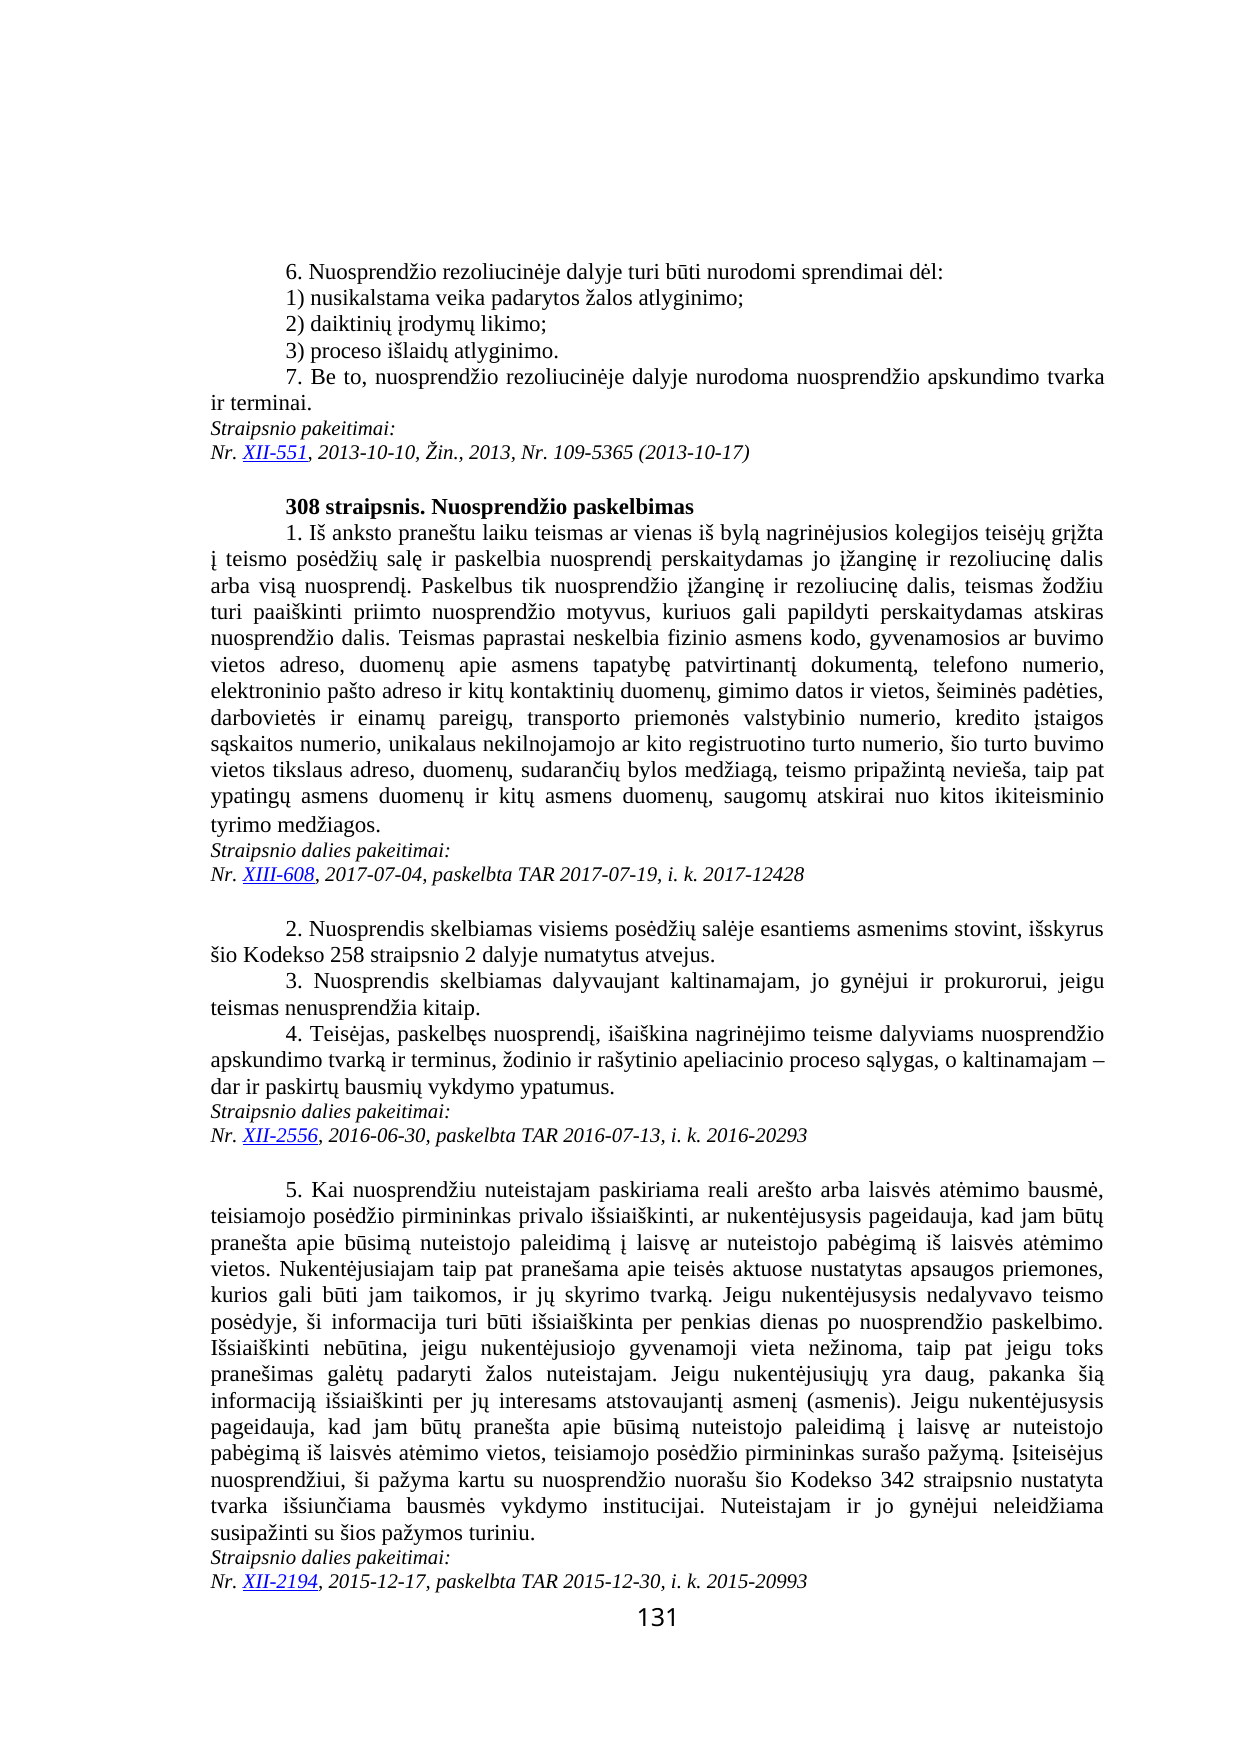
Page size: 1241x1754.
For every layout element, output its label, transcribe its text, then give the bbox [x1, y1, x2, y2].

text 3. Nuosprendis skelbiamas dalyvaujant kaltinamajam, jo gynėjui ir prokurorui, jeigu teismas nenusprendžia kitaip. [210, 967, 1105, 1020]
text 1) nusikalstama veika padarytos žalos atlyginimo; [210, 284, 1105, 310]
text Straipsnio dalies pakeitimai: [210, 1099, 1105, 1123]
text Nr. XII-2556, 2016-06-30, paskelbta TAR 2016-07-13, i. k. 2016-20293 [210, 1123, 1105, 1147]
text 1. Iš anksto praneštu laiku teismas ar vienas iš bylą nagrinėjusios kolegijos teisėjų grįžta į teismo posėdžių salę ir paskelbia nuosprendį perskaitydamas jo įžanginę ir rezoliucinę dalis arba visą nuosprendį. Paskelbus tik nuosprendžio įžanginę ir rezoliucinę dalis, teismas žodžiu turi paaiškinti priimto nuosprendžio motyvus, kuriuos gali papildyti perskaitydamas atskiras nuosprendžio dalis. Teismas paprastai neskelbia fizinio asmens kodo, gyvenamosios ar buvimo vietos adreso, duomenų apie asmens tapatybę patvirtinantį dokumentą, telefono numerio, elektroninio pašto adreso ir kitų kontaktinių duomenų, gimimo datos ir vietos, šeiminės padėties, darbovietės ir einamų pareigų, transporto priemonės valstybinio numerio, kredito įstaigos sąskaitos numerio, unikalaus nekilnojamojo ar kito registruotino turto numerio, šio turto buvimo vietos tikslaus adreso, duomenų, sudarančių bylos medžiagą, teismo pripažintą nevieša, taip pat ypatingų asmens duomenų ir kitų asmens duomenų, saugomų atskirai nuo kitos ikiteisminio tyrimo medžiagos. [210, 519, 1105, 838]
text Nr. XII-551, 2013-10-10, Žin., 2013, Nr. 109-5365 (2013-10-17) [210, 440, 1105, 464]
text Straipsnio pakeitimai: [210, 416, 1105, 440]
text 7. Be to, nuosprendžio rezoliucinėje dalyje nurodoma nuosprendžio apskundimo tvarka ir terminai. [210, 363, 1105, 416]
text 2) daiktinių įrodymų likimo; [210, 310, 1105, 337]
text Nr. XIII-608, 2017-07-04, paskelbta TAR 2017-07-19, i. k. 2017-12428 [210, 862, 1105, 886]
text 308 straipsnis. Nuosprendžio paskelbimas [210, 493, 1105, 519]
text 5. Kai nuosprendžiu nuteistajam paskiriama reali arešto arba laisvės atėmimo bausmė, teisiamojo posėdžio pirmininkas privalo išsiaiškinti, ar nukentėjusysis pageidauja, kad jam būtų pranešta apie būsimą nuteistojo paleidimą į laisvę ar nuteistojo pabėgimą iš laisvės atėmimo vietos. Nukentėjusiajam taip pat pranešama apie teisės aktuose nustatytas apsaugos priemones, kurios gali būti jam taikomos, ir jų skyrimo tvarką. Jeigu nukentėjusysis nedalyvavo teismo posėdyje, ši informacija turi būti išsiaiškinta per penkias dienas po nuosprendžio paskelbimo. Išsiaiškinti nebūtina, jeigu nukentėjusiojo gyvenamoji vieta nežinoma, taip pat jeigu toks pranešimas galėtų padaryti žalos nuteistajam. Jeigu nukentėjusiųjų yra daug, pakanka šią informaciją išsiaiškinti per jų interesams atstovaujantį asmenį (asmenis). Jeigu nukentėjusysis pageidauja, kad jam būtų pranešta apie būsimą nuteistojo paleidimą į laisvę ar nuteistojo pabėgimą iš laisvės atėmimo vietos, teisiamojo posėdžio pirmininkas surašo pažymą. Įsiteisėjus nuosprendžiui, ši pažyma kartu su nuosprendžio nuorašu šio Kodekso 342 straipsnio nustatyta tvarka išsiunčiama bausmės vykdymo institucijai. Nuteistajam ir jo gynėjui neleidžiama susipažinti su šios pažymos turiniu. [210, 1176, 1105, 1545]
text 4. Teisėjas, paskelbęs nuosprendį, išaiškina nagrinėjimo teisme dalyviams nuosprendžio apskundimo tvarką ir terminus, žodinio ir rašytinio apeliacinio proceso sąlygas, o kaltinamajam – dar ir paskirtų bausmių vykdymo ypatumus. [210, 1020, 1105, 1099]
text Straipsnio dalies pakeitimai: [210, 838, 1105, 862]
text 2. Nuosprendis skelbiamas visiems posėdžių salėje esantiems asmenims stovint, išskyrus šio Kodekso 258 straipsnio 2 dalyje numatytus atvejus. [210, 914, 1105, 967]
text 6. Nuosprendžio rezoliucinėje dalyje turi būti nurodomi sprendimai dėl: [210, 258, 1105, 284]
text Nr. XII-2194, 2015-12-17, paskelbta TAR 2015-12-30, i. k. 2015-20993 [210, 1569, 1105, 1593]
text 3) proceso išlaidų atlyginimo. [210, 337, 1105, 363]
text Straipsnio dalies pakeitimai: [210, 1545, 1105, 1569]
